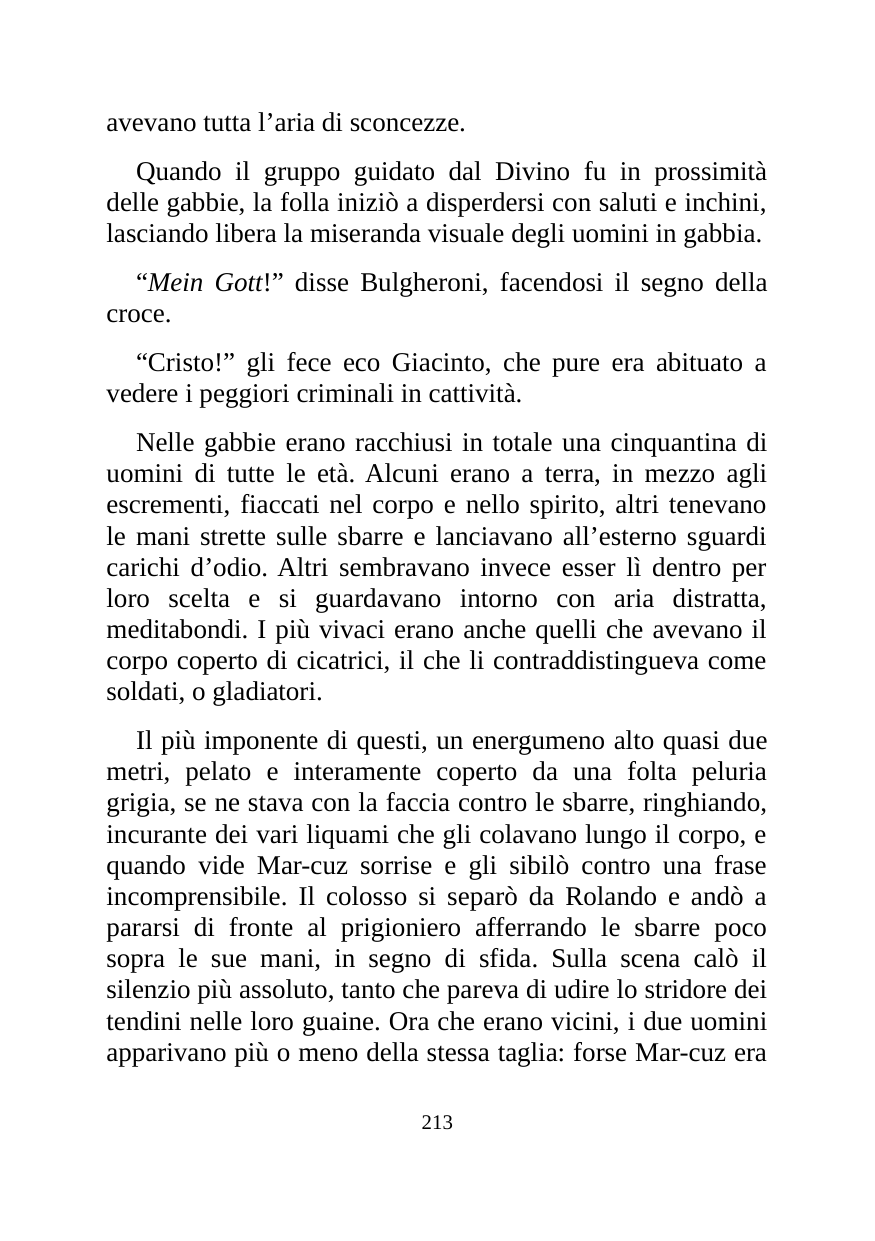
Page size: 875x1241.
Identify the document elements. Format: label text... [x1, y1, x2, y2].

text Nelle gabbie erano racchiusi in totale una cinquantina di uomini di tutte le età. Alcuni erano a terra, in mezzo agli escrementi, fiaccati nel corpo e nello spirito, altri tenevano le mani strette sulle sbarre e lanciavano all’esterno sguardi carichi d’odio. Altri sembravano invece esser lì dentro per loro scelta e si guardavano intorno con aria distratta, meditabondi. I più vivaci erano anche quelli che avevano il corpo coperto di cicatrici, il che li contraddistingueva come soldati, o gladiatori. [106, 426, 768, 707]
text Quando il gruppo guidato dal Divino fu in prossimità delle gabbie, la folla iniziò a disperdersi con saluti e inchini, lasciando libera la miseranda visuale degli uomini in gabbia. [106, 155, 768, 248]
text “Cristo!” gli fece eco Giacinto, che pure era abituato a vedere i peggiori criminali in cattività. [106, 346, 768, 408]
text “Mein Gott!” disse Bulgheroni, facendosi il segno della croce. [106, 266, 768, 328]
text avevano tutta l’aria di sconcezze. [106, 106, 768, 137]
text Il più imponente di questi, un energumeno alto quasi due metri, pelato e interamente coperto da una folta peluria grigia, se ne stava con la faccia contro le sbarre, ringhiando, incurante dei vari liquami che gli colavano lungo il corpo, e quando vide Mar-cuz sorrise e gli sibilò contro una frase incomprensibile. Il colosso si separò da Rolando e andò a pararsi di fronte al prigioniero afferrando le sbarre poco sopra le sue mani, in segno di sfida. Sulla scena calò il silenzio più assoluto, tanto che pareva di udire lo stridore dei tendini nelle loro guaine. Ora che erano vicini, i due uomini apparivano più o meno della stessa taglia: forse Mar-cuz era [106, 724, 768, 1067]
